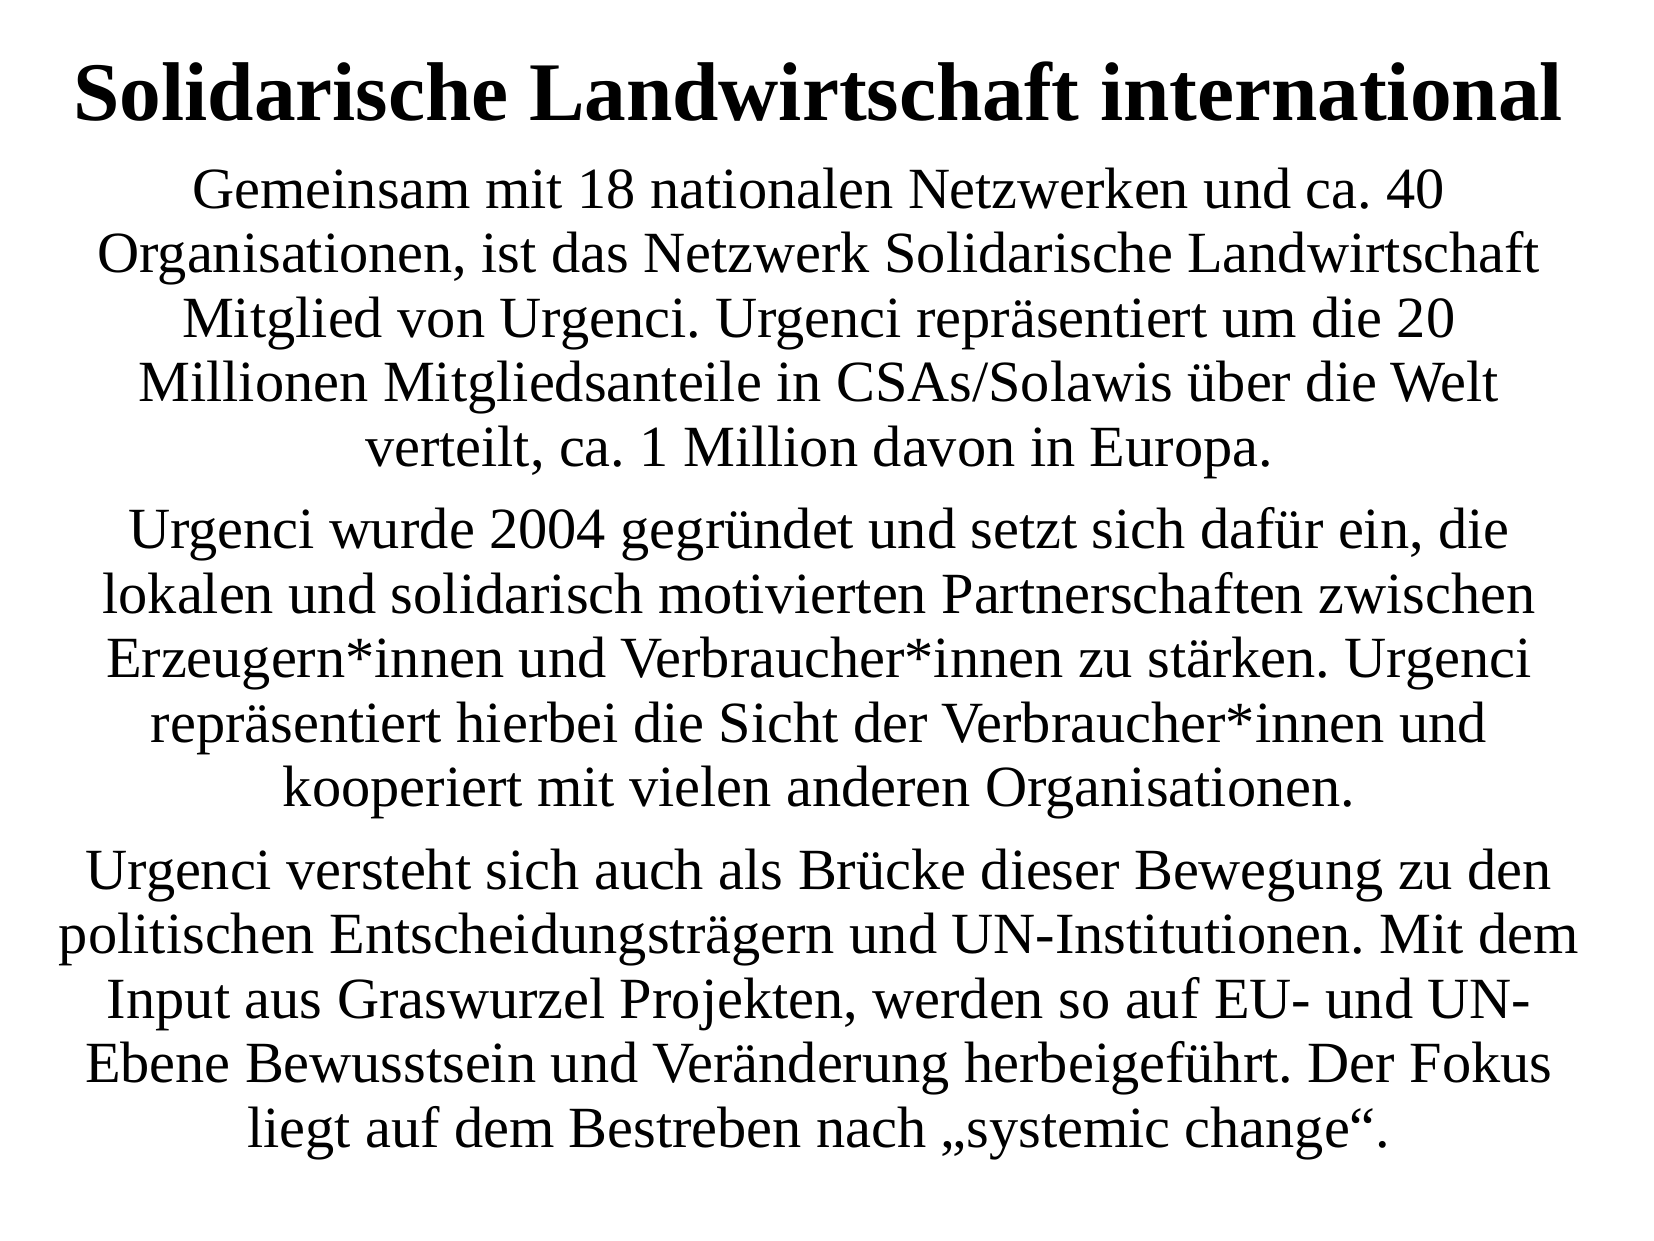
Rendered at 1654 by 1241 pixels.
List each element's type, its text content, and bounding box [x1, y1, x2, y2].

text_box Solidarische Landwirtschaft international Gemeinsam mit 18 nationalen Netzwerken und ca. 40 Organisationen, ist das Netzwerk Solidarische Landwirtschaft Mitglied von Urgenci. Urgenci repräsentiert um die 20 Millionen Mitgliedsanteile in CSAs/Solawis über die Welt verteilt, ca. 1 Million davon in Europa. Urgenci wurde 2004 gegründet und setzt sich dafür ein, die lokalen und solidarisch motivierten Partnerschaften zwischen Erzeugern*innen und Verbraucher*innen zu stärken. Urgenci repräsentiert hierbei die Sicht der Verbraucher*innen und kooperiert mit vielen anderen Organisationen. Urgenci versteht sich auch als Brücke dieser Bewegung zu den politischen Entscheidungsträgern und UN-Institutionen. Mit dem Input aus Graswurzel Projekten, werden so auf EU- und UN- Ebene Bewusstsein und Veränderung herbeigeführt. Der Fokus liegt auf dem Bestreben nach „systemic change“. [44, 38, 1618, 1189]
